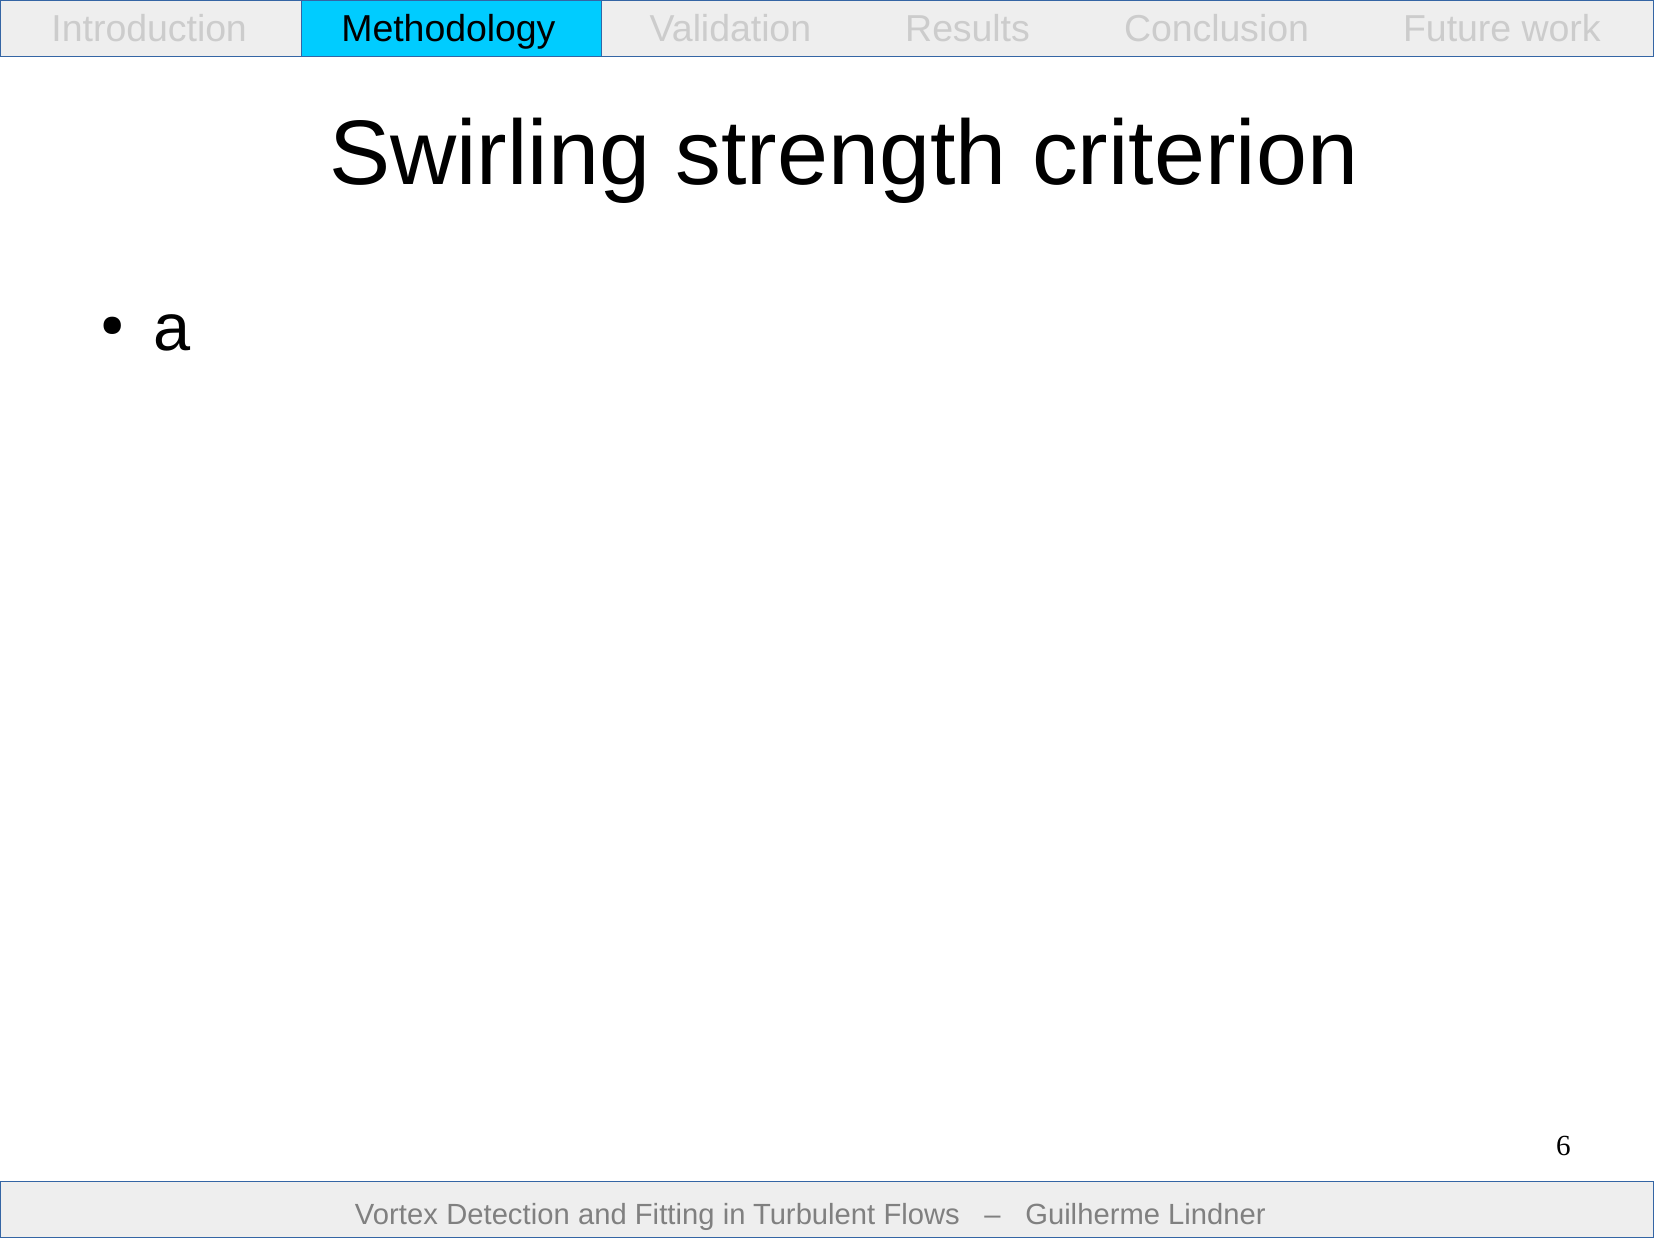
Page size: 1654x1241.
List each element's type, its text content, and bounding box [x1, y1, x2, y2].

text_box Introduction Methodology Validation Results Conclusion Future work [0, 0, 1654, 57]
title Swirling strength criterion [82, 57, 1571, 257]
text_box Vortex Detection and Fitting in Turbulent Flows – Guilherme Lindner [340, 1190, 1314, 1241]
list a [82, 290, 1571, 1010]
text_box [0, 1181, 1654, 1238]
